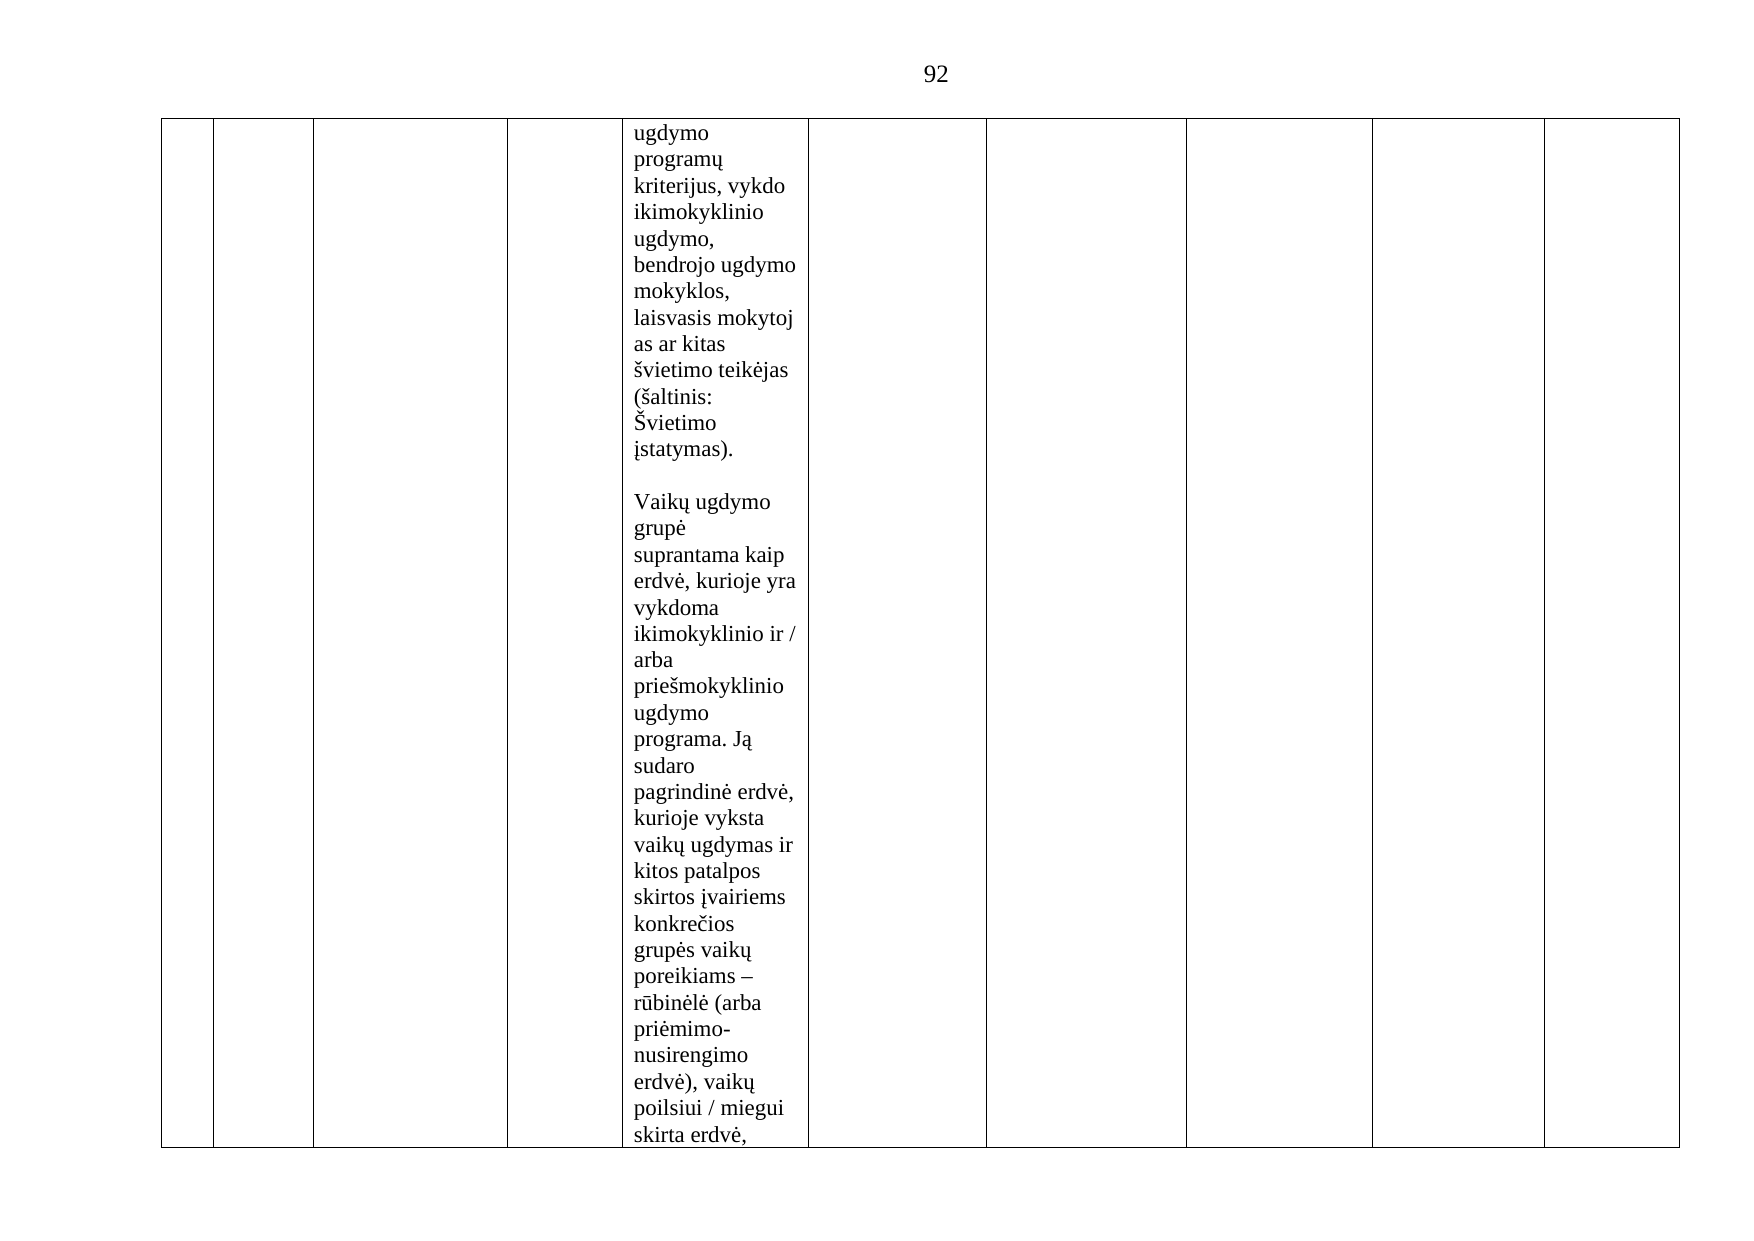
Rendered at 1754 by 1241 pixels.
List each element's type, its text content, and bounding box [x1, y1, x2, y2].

table_cell [508, 119, 622, 1147]
table_cell [162, 119, 213, 1147]
table_cell ugdymo programų kriterijus, vykdo ikimokyklinio ugdymo, bendrojo ugdymo mokyklos, laisvasis mokytojas ar kitas švietimo teikėjas (šaltinis: Švietimo įstatymas). Vaikų ugdymo grupė suprantama kaip erdvė, kurioje yra vykdoma ikimokyklinio ir / arba priešmokyklinio ugdymo programa. Ją sudaro pagrindinė erdvė, kurioje vyksta vaikų ugdymas ir kitos patalpos skirtos įvairiems konkrečios grupės vaikų poreikiams – rūbinėlė (arba priėmimo-nusirengimo erdvė), vaikų poilsiui / miegui skirta erdvė, [623, 119, 808, 1147]
table_cell [1545, 119, 1679, 1147]
table_cell [987, 119, 1186, 1147]
table_cell [314, 119, 507, 1147]
table_cell [214, 119, 313, 1147]
table_cell [1373, 119, 1544, 1147]
table_cell [1187, 119, 1372, 1147]
table_cell [809, 119, 986, 1147]
